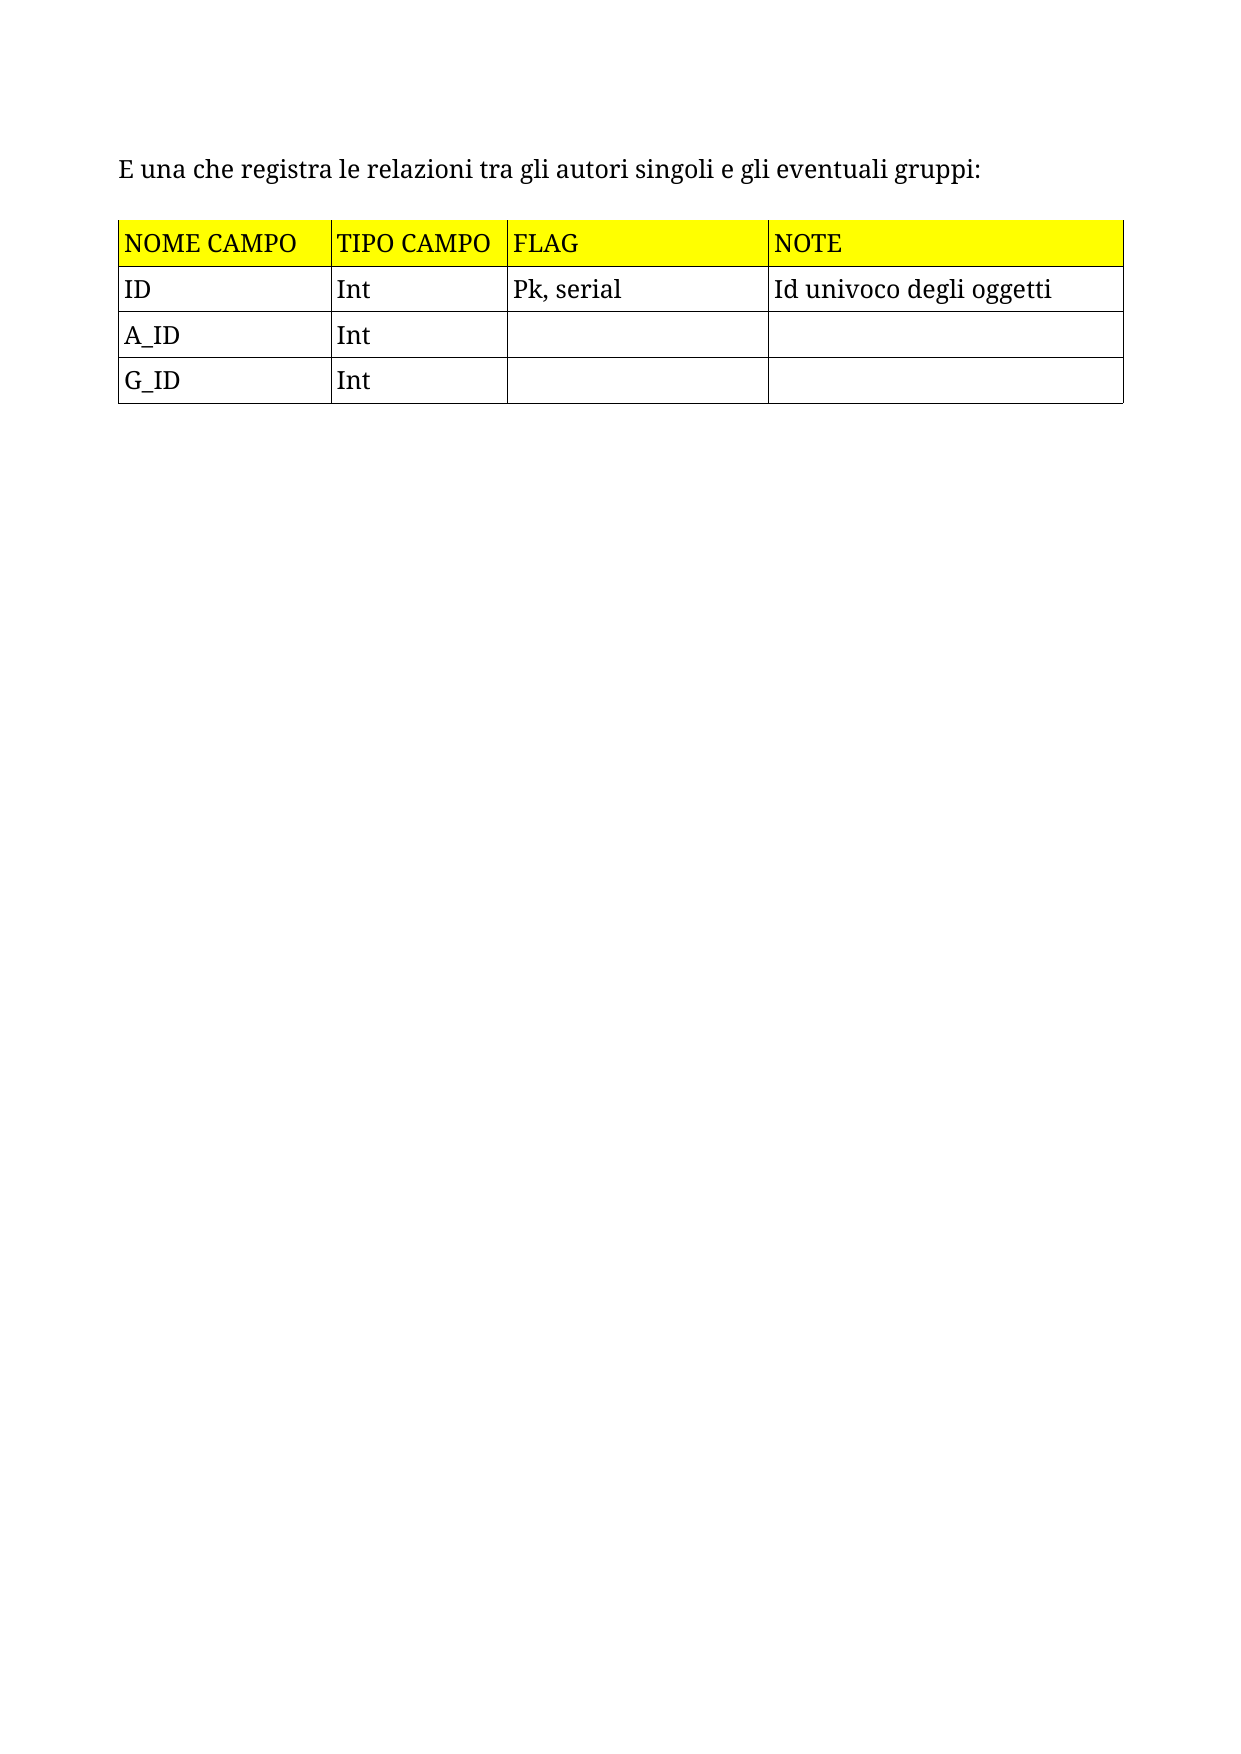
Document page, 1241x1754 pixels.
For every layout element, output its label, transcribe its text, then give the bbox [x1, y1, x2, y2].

text E una che registra le relazioni tra gli autori singoli e gli eventuali gruppi: [118, 152, 1122, 186]
table_cell Int [332, 312, 507, 357]
table_cell [508, 358, 768, 403]
table_cell G_ID [119, 358, 331, 403]
table_header NOTE [769, 220, 1123, 266]
table_cell A_ID [119, 312, 331, 357]
table_cell [508, 312, 768, 357]
table_header NOME CAMPO [119, 220, 331, 266]
table_header FLAG [508, 220, 768, 266]
table_cell [769, 312, 1123, 357]
table_cell Pk, serial [508, 267, 768, 311]
table_cell ID [119, 267, 331, 311]
table_cell Int [332, 267, 507, 311]
table_cell Int [332, 358, 507, 403]
table_cell Id univoco degli oggetti [769, 267, 1123, 311]
table_header TIPO CAMPO [332, 220, 507, 266]
table_cell [769, 358, 1123, 403]
